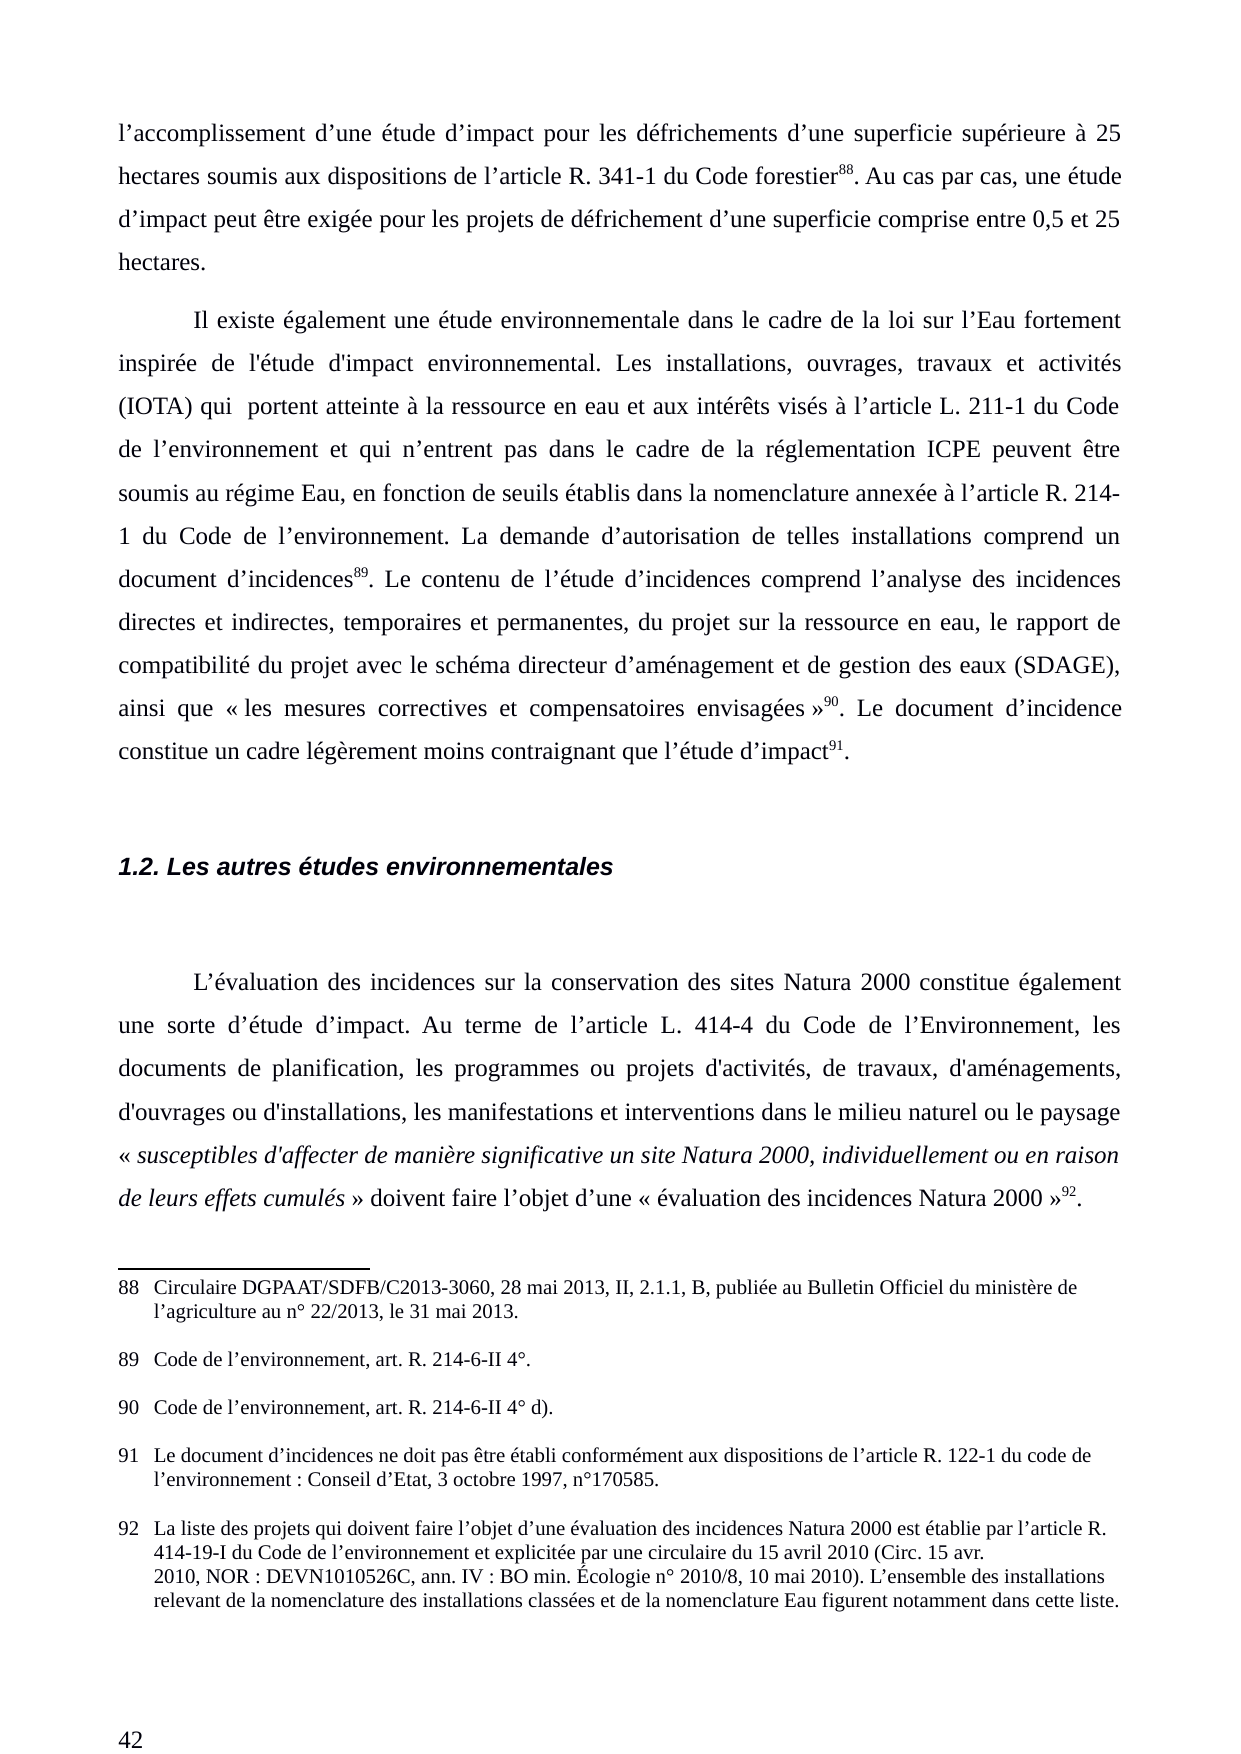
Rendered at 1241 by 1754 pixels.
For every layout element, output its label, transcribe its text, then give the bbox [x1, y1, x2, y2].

text L’évaluation des incidences sur la conservation des sites Natura 2000 constitue également une sorte d’étude d’impact. Au terme de l’article L. 414-4 du Code de l’Environnement, les documents de planification, les programmes ou projets d'activités, de travaux, d'aménagements, d'ouvrages ou d'installations, les manifestations et interventions dans le milieu naturel ou le paysage « susceptibles d'affecter de manière significative un site Natura 2000, individuellement ou en raison de leurs effets cumulés » doivent faire l’objet d’une « évaluation des incidences Natura 2000 ». [118, 967, 1122, 1212]
text l’accomplissement d’une étude d’impact pour les défrichements d’une superficie supérieure à 25 hectares soumis aux dispositions de l’article R. 341-1 du Code forestier. Au cas par cas, une étude d’impact peut être exigée pour les projets de défrichement d’une superficie comprise entre 0,5 et 25 hectares. [118, 118, 1122, 276]
text Le document d’incidences ne doit pas être établi conformément aux dispositions de l’article R. 122-1 du code de l’environnement : Conseil d’Etat, 3 octobre 1997, n°170585. [118, 1443, 1122, 1491]
text Code de l’environnement, art. R. 214-6-II 4° d). [118, 1395, 1122, 1419]
text Code de l’environnement, art. R. 214-6-II 4°. [118, 1347, 1122, 1371]
text Circulaire DGPAAT/SDFB/C2013-3060, 28 mai 2013, II, 2.1.1, B, publiée au Bulletin Officiel du ministère de l’agriculture au n° 22/2013, le 31 mai 2013. [118, 1275, 1122, 1323]
text 1.2. Les autres études environnementales [118, 852, 1122, 881]
text Il existe également une étude environnementale dans le cadre de la loi sur l’Eau fortement inspirée de l'étude d'impact environnemental. Les installations, ouvrages, travaux et activités (IOTA) qui portent atteinte à la ressource en eau et aux intérêts visés à l’article L. 211-1 du Code de l’environnement et qui n’entrent pas dans le cadre de la réglementation ICPE peuvent être soumis au régime Eau, en fonction de seuils établis dans la nomenclature annexée à l’article R. 214-1 du Code de l’environnement. La demande d’autorisation de telles installations comprend un document d’incidences. Le contenu de l’étude d’incidences comprend l’analyse des incidences directes et indirectes, temporaires et permanentes, du projet sur la ressource en eau, le rapport de compatibilité du projet avec le schéma directeur d’aménagement et de gestion des eaux (SDAGE), ainsi que « les mesures correctives et compensatoires envisagées ». Le document d’incidence constitue un cadre légèrement moins contraignant que l’étude d’impact. [118, 305, 1122, 765]
text La liste des projets qui doivent faire l’objet d’une évaluation des incidences Natura 2000 est établie par l’article R. 414-19-I du Code de l’environnement et explicitée par une circulaire du 15 avril 2010 (Circ. 15 avr. 2010, NOR : DEVN1010526C, ann. IV : BO min. Écologie n° 2010/8, 10 mai 2010). L’ensemble des installations relevant de la nomenclature des installations classées et de la nomenclature Eau figurent notamment dans cette liste. [118, 1516, 1122, 1612]
